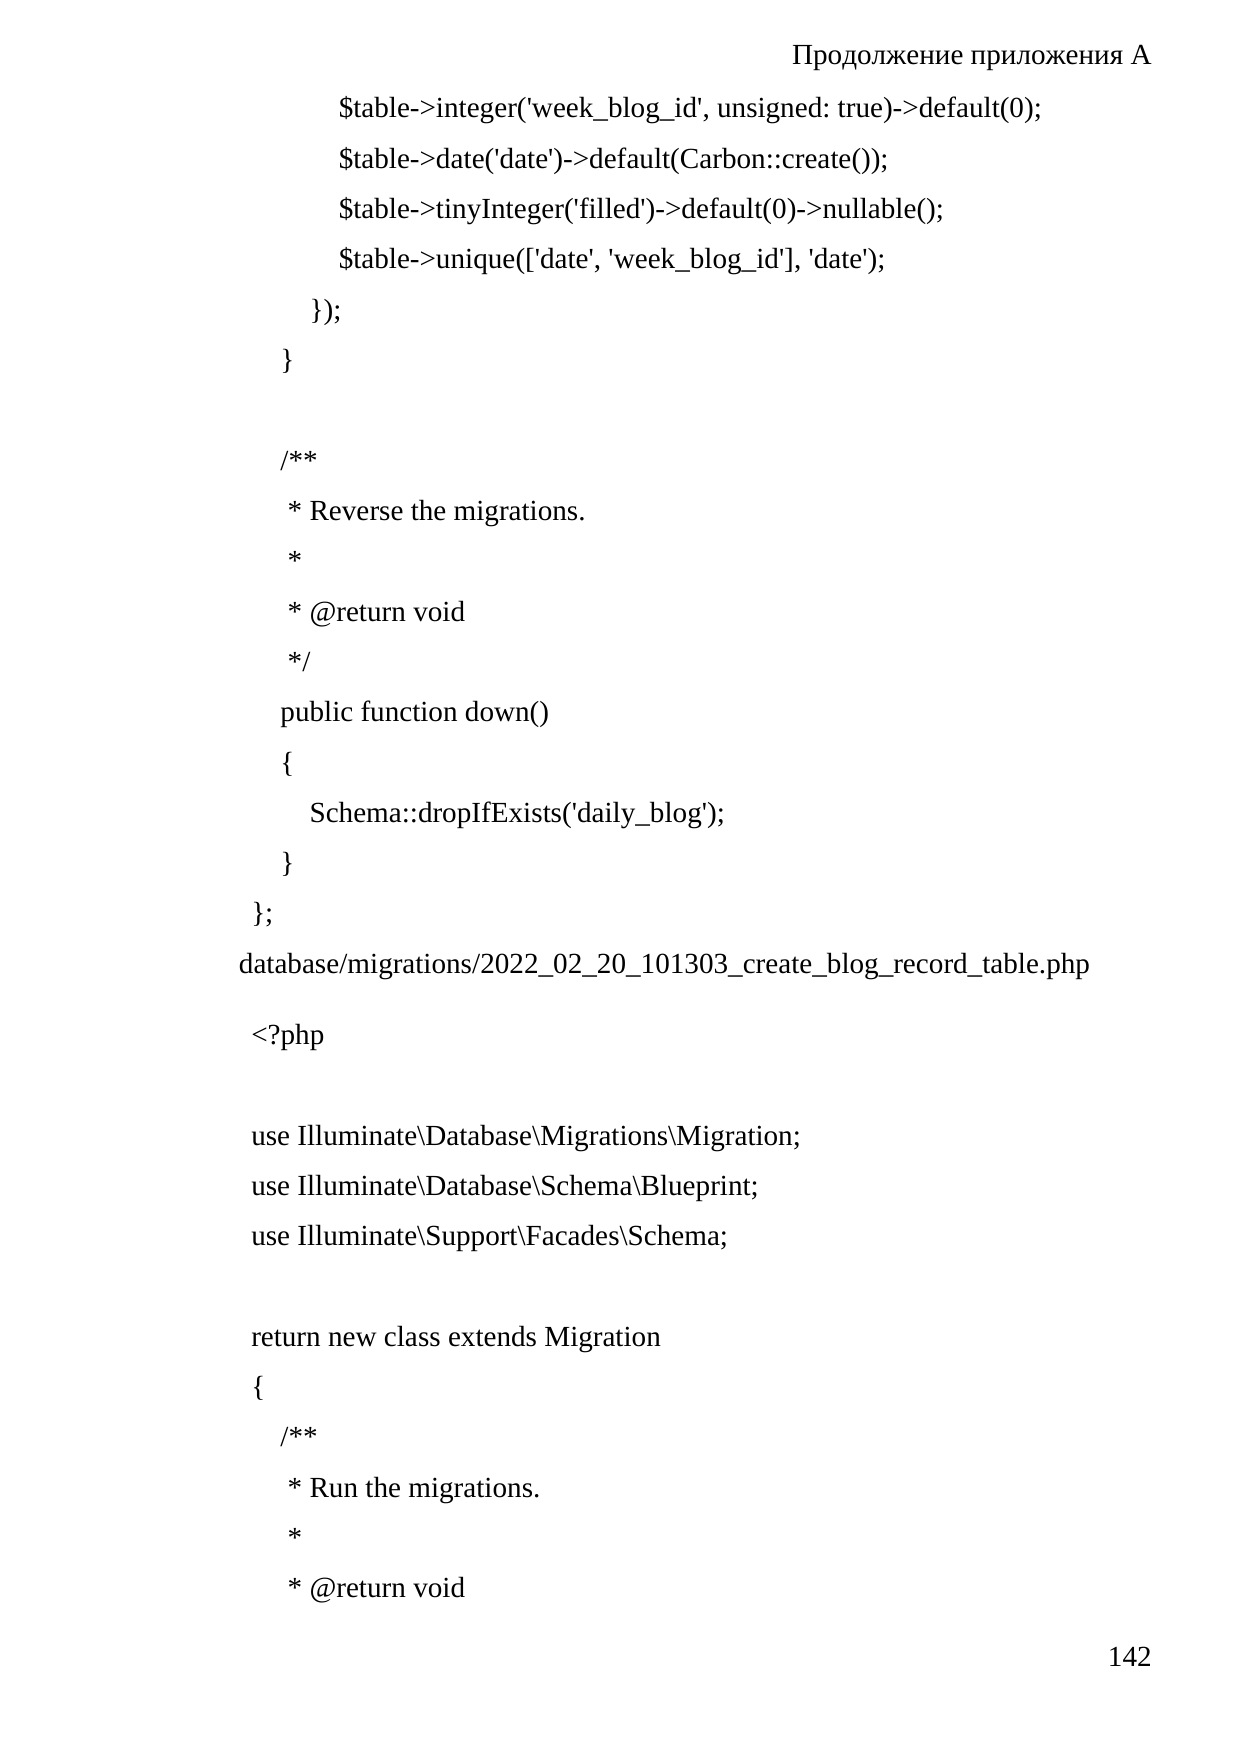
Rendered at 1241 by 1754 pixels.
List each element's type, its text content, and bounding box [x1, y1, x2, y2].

text { [177, 1369, 1152, 1403]
text * @return void [177, 1571, 1152, 1604]
text * [177, 1520, 1152, 1554]
text use Illuminate\Support\Facades\Schema; [177, 1218, 1152, 1252]
text $table->tinyInteger('filled')->default(0)->nullable(); [177, 191, 1152, 225]
subtitle database/migrations/2022_02_20_101303_create_blog_record_table.php [177, 946, 1152, 979]
text }); [177, 292, 1152, 325]
text return new class extends Migration [177, 1319, 1152, 1352]
text use Illuminate\Database\Schema\Blueprint; [177, 1168, 1152, 1202]
text * Run the migrations. [177, 1470, 1152, 1503]
text $table->date('date')->default(Carbon::create()); [177, 141, 1152, 174]
text $table->unique(['date', 'week_blog_id'], 'date'); [177, 242, 1152, 275]
text use Illuminate\Database\Migrations\Migration; [177, 1118, 1152, 1151]
text } [177, 342, 1152, 376]
text { [177, 745, 1152, 778]
text * Reverse the migrations. [177, 493, 1152, 527]
text */ [177, 644, 1152, 678]
text * @return void [177, 594, 1152, 627]
text }; [177, 896, 1152, 929]
text * [177, 543, 1152, 577]
text /** [177, 443, 1152, 476]
text Schema::dropIfExists('daily_blog'); [177, 795, 1152, 828]
text $table->integer('week_blog_id', unsigned: true)->default(0); [177, 91, 1152, 124]
text public function down() [177, 694, 1152, 728]
text /** [177, 1419, 1152, 1453]
text <?php [177, 1017, 1152, 1051]
text } [177, 845, 1152, 879]
